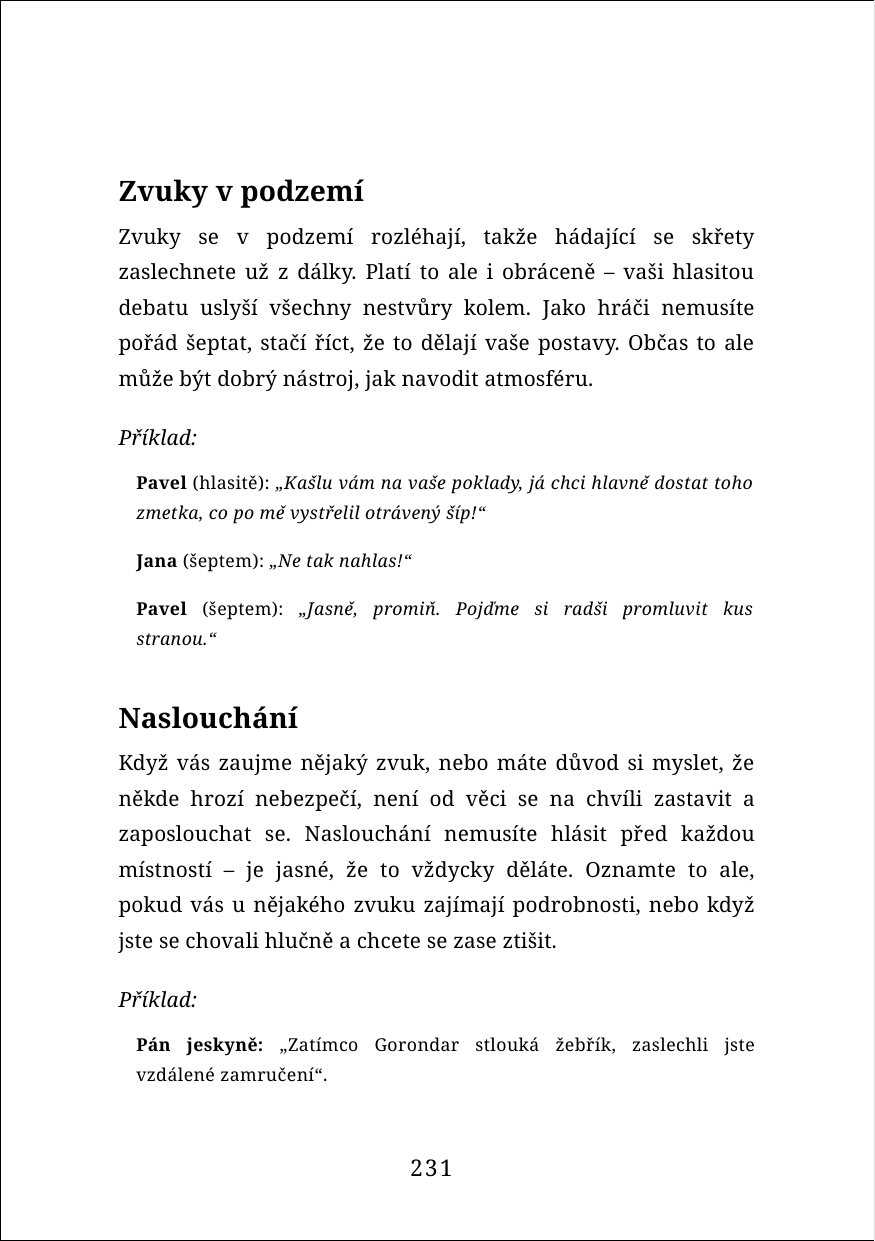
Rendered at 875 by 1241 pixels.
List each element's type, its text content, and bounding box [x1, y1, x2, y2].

text Příklad: [118, 985, 756, 1013]
text Zvuky se v podzemí rozléhají, takže hádající se skřety zaslechnete už z dálky. Platí to ale i obráceně – vaši hlasitou debatu uslyší všechny nestvůry kolem. Jako hráči nemusíte pořád šeptat, stačí říct, že to dělají vaše postavy. Občas to ale může být dobrý nástroj, jak navodit atmosféru. [118, 222, 756, 392]
subtitle Naslouchání [118, 698, 756, 737]
text Pán jeskyně: „Zatímco Gorondar stlouká žebřík, zaslechli jste vzdálené zamručení“. [136, 1032, 756, 1087]
subtitle Zvuky v podzemí [118, 172, 756, 210]
text Příklad: [118, 423, 756, 452]
text Pavel (hlasitě): „Kašlu vám na vaše poklady, já chci hlavně dostat toho zmetka, co po mě vystřelil otrávený šíp!“ [136, 470, 756, 525]
text Pavel (šeptem): „Jasně, promiň. Pojďme si radši promluvit kus stranou.“ [136, 596, 756, 651]
text Jana (šeptem): „Ne tak nahlas!“ [136, 548, 756, 573]
text Když vás zaujme nějaký zvuk, nebo máte důvod si myslet, že někde hrozí nebezpečí, není od věci se na chvíli zastavit a zaposlouchat se. Naslouchání nemusíte hlásit před každou místností – je jasné, že to vždycky děláte. Oznamte to ale, pokud vás u nějakého zvuku zajímají podrobnosti, nebo když jste se chovali hlučně a chcete se zase ztišit. [118, 748, 756, 954]
